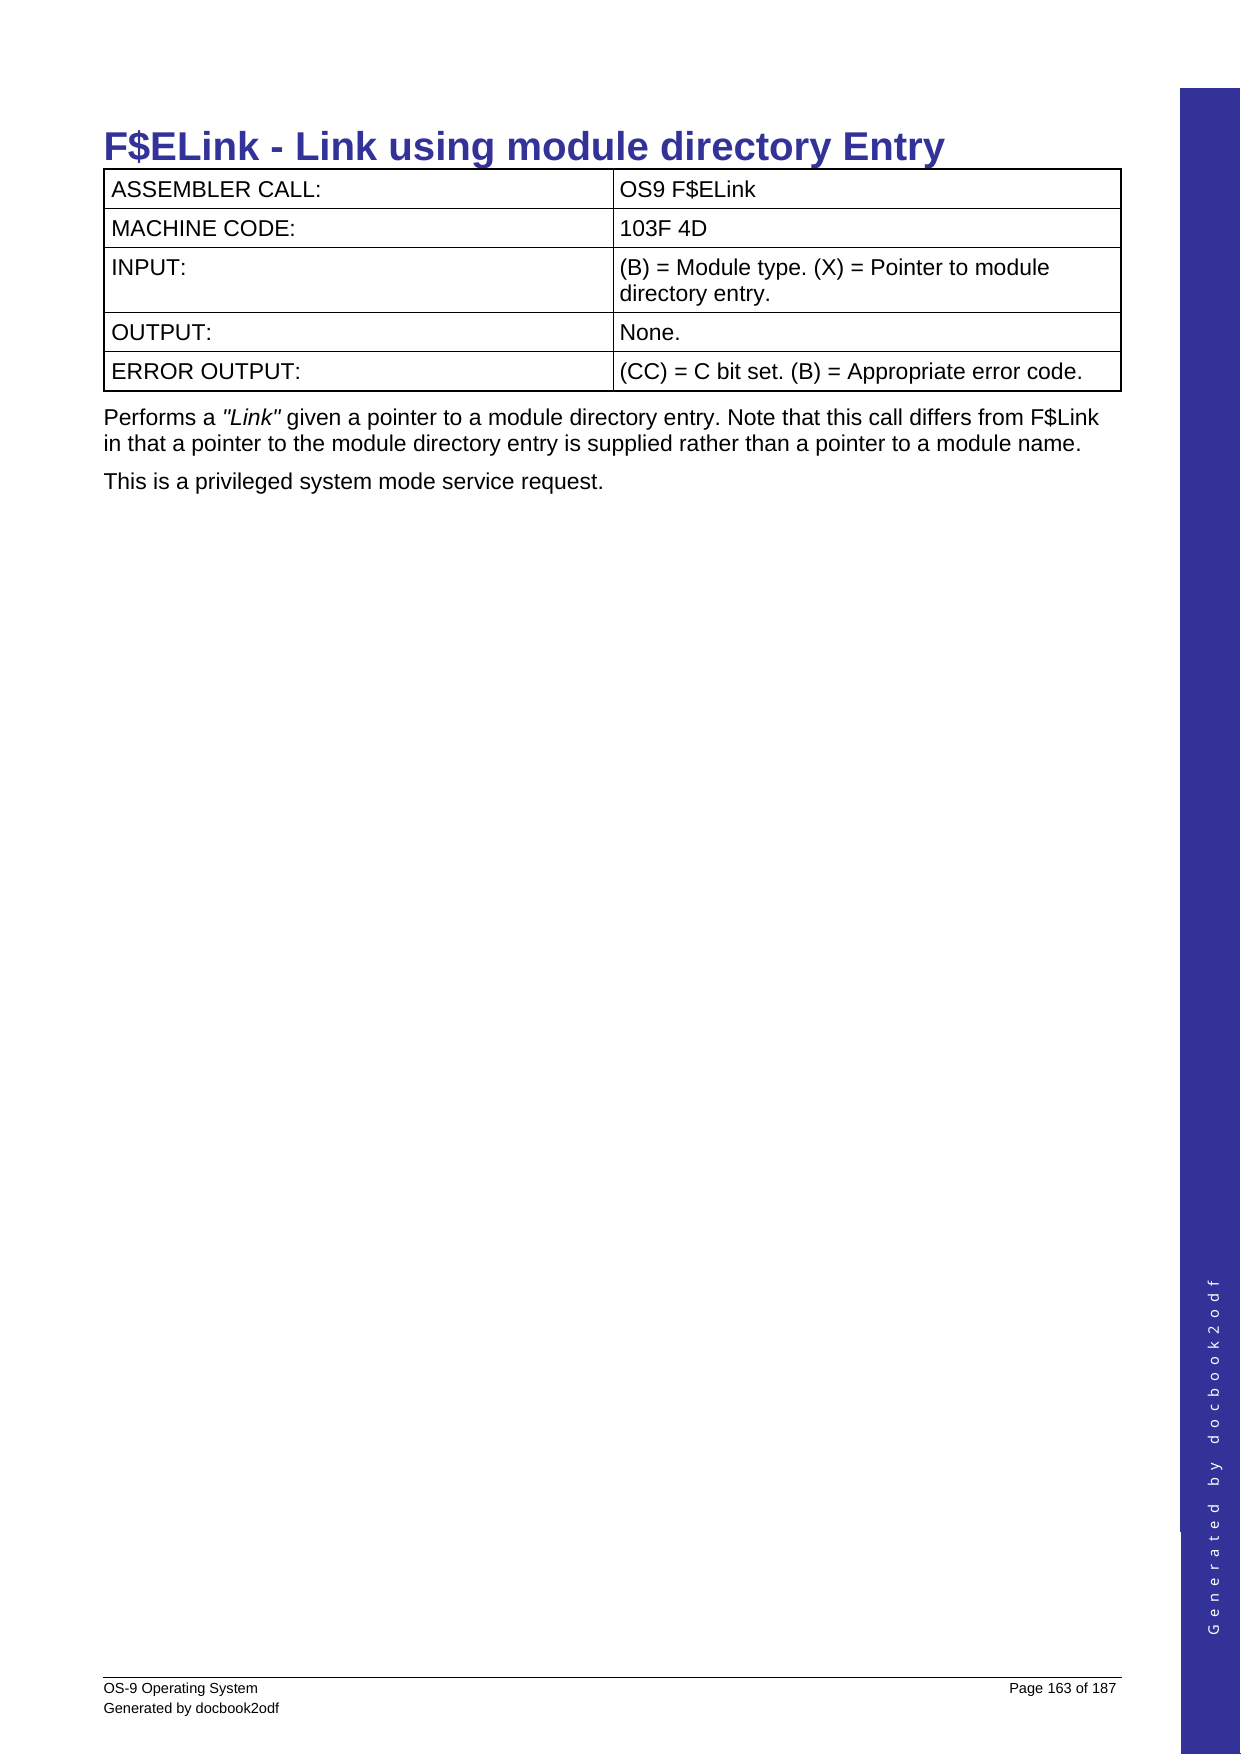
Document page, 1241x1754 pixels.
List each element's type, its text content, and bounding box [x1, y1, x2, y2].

table_cell None. [614, 313, 1120, 351]
table_cell (B) = Module type. (X) = Pointer to module directory entry. [614, 248, 1120, 312]
text Performs a "Link" given a pointer to a module directory entry. Note that this call differs from F$Link in that a pointer to the module directory entry is supplied rather than a pointer to a module name. [103, 404, 1122, 457]
table_cell INPUT: [105, 248, 613, 312]
subtitle F$ELink - Link using module directory Entry [103, 122, 1122, 168]
table_header OS9 F$ELink [614, 170, 1120, 208]
table_header ASSEMBLER CALL: [105, 170, 613, 208]
text This is a privileged system mode service request. [103, 468, 1122, 495]
table_cell MACHINE CODE: [105, 209, 613, 247]
table_cell (CC) = C bit set. (B) = Appropriate error code. [614, 352, 1120, 390]
table_cell ERROR OUTPUT: [105, 352, 613, 390]
table_cell OUTPUT: [105, 313, 613, 351]
table_cell 103F 4D [614, 209, 1120, 247]
